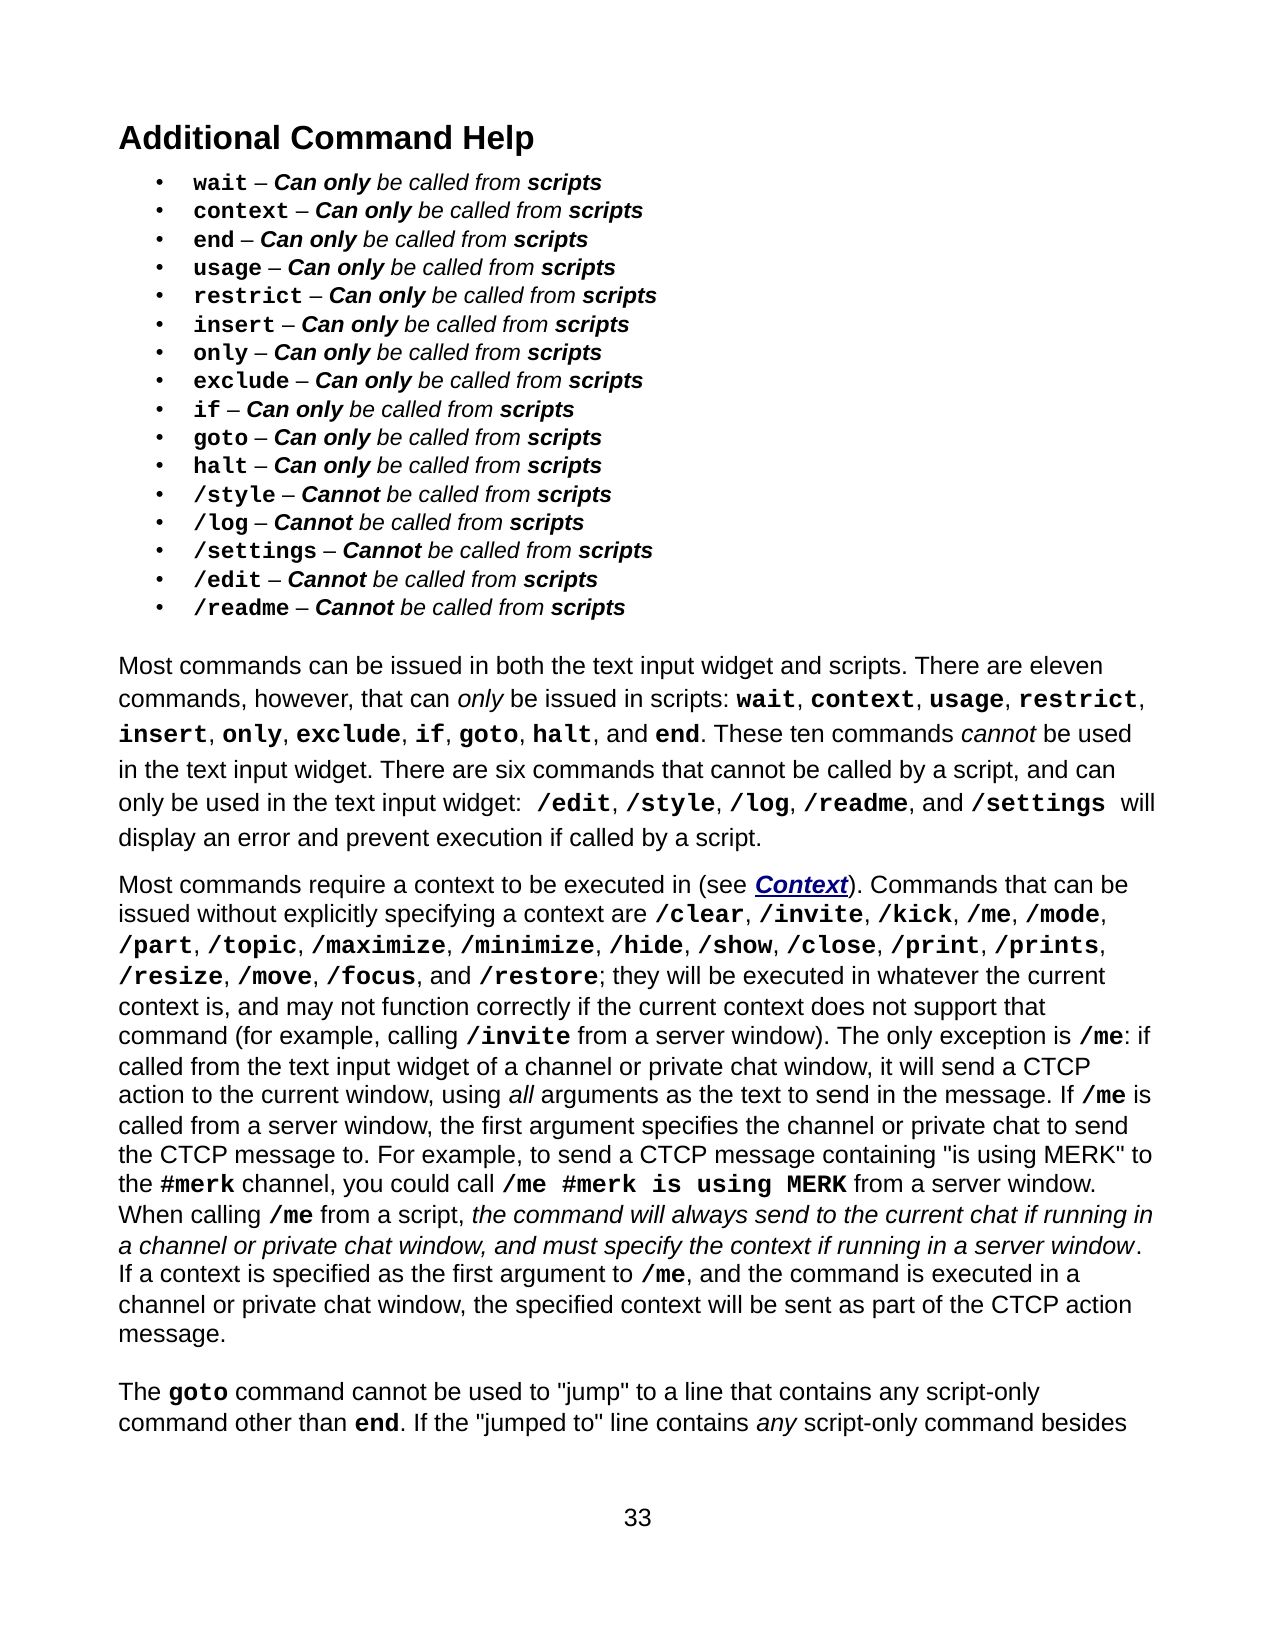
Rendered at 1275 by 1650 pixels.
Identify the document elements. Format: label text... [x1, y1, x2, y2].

list goto – Can only be called from scripts [156, 424, 1157, 452]
list /settings – Cannot be called from scripts [156, 537, 1157, 566]
list end – Can only be called from scripts [156, 226, 1157, 254]
list context – Can only be called from scripts [156, 197, 1157, 226]
list if – Can only be called from scripts [156, 396, 1157, 424]
subtitle Additional Command Help [118, 118, 1157, 157]
text Most commands require a context to be executed in (see Context). Commands that can be issued without explicitly specifying a context are /clear, /invite, /kick, /me, /mode, /part, /topic, /maximize, /minimize, /hide, /show, /close, /print, /prints, /resize, /move, /focus, and /restore; they will be executed in whatever the current context is, and may not function correctly if the current context does not support that command (for example, calling /invite from a server window). The only exception is /me: if called from the text input widget of a channel or private chat window, it will send a CTCP action to the current window, using all arguments as the text to send in the message. If /me is called from a server window, the first argument specifies the channel or private chat to send the CTCP message to. For example, to send a CTCP message containing "is using MERK" to the #merk channel, you could call /me #merk is using MERK from a server window. When calling /me from a script, the command will always send to the current chat if running in a channel or private chat window, and must specify the context if running in a server window. If a context is specified as the first argument to /me, and the command is executed in a channel or private chat window, the specified context will be sent as part of the CTCP action message. [118, 870, 1157, 1348]
list /readme – Cannot be called from scripts [156, 594, 1157, 622]
list insert – Can only be called from scripts [156, 311, 1157, 339]
text Most commands can be issued in both the text input widget and scripts. There are eleven commands, however, that can only be issued in scripts: wait, context, usage, restrict, insert, only, exclude, if, goto, halt, and end. These ten commands cannot be used in the text input widget. There are six commands that cannot be called by a script, and can only be used in the text input widget: /edit, /style, /log, /readme, and /settings will display an error and prevent execution if called by a script. [118, 651, 1157, 852]
list usage – Can only be called from scripts [156, 254, 1157, 282]
list /edit – Cannot be called from scripts [156, 566, 1157, 594]
list restrict – Can only be called from scripts [156, 282, 1157, 311]
list /style – Cannot be called from scripts [156, 481, 1157, 509]
list exclude – Can only be called from scripts [156, 367, 1157, 396]
text The goto command cannot be used to "jump" to a line that contains any script-only command other than end. If the "jumped to" line contains any script-only command besides [118, 1377, 1157, 1438]
list only – Can only be called from scripts [156, 339, 1157, 367]
list wait – Can only be called from scripts [156, 169, 1157, 197]
list /log – Cannot be called from scripts [156, 509, 1157, 537]
list halt – Can only be called from scripts [156, 452, 1157, 481]
